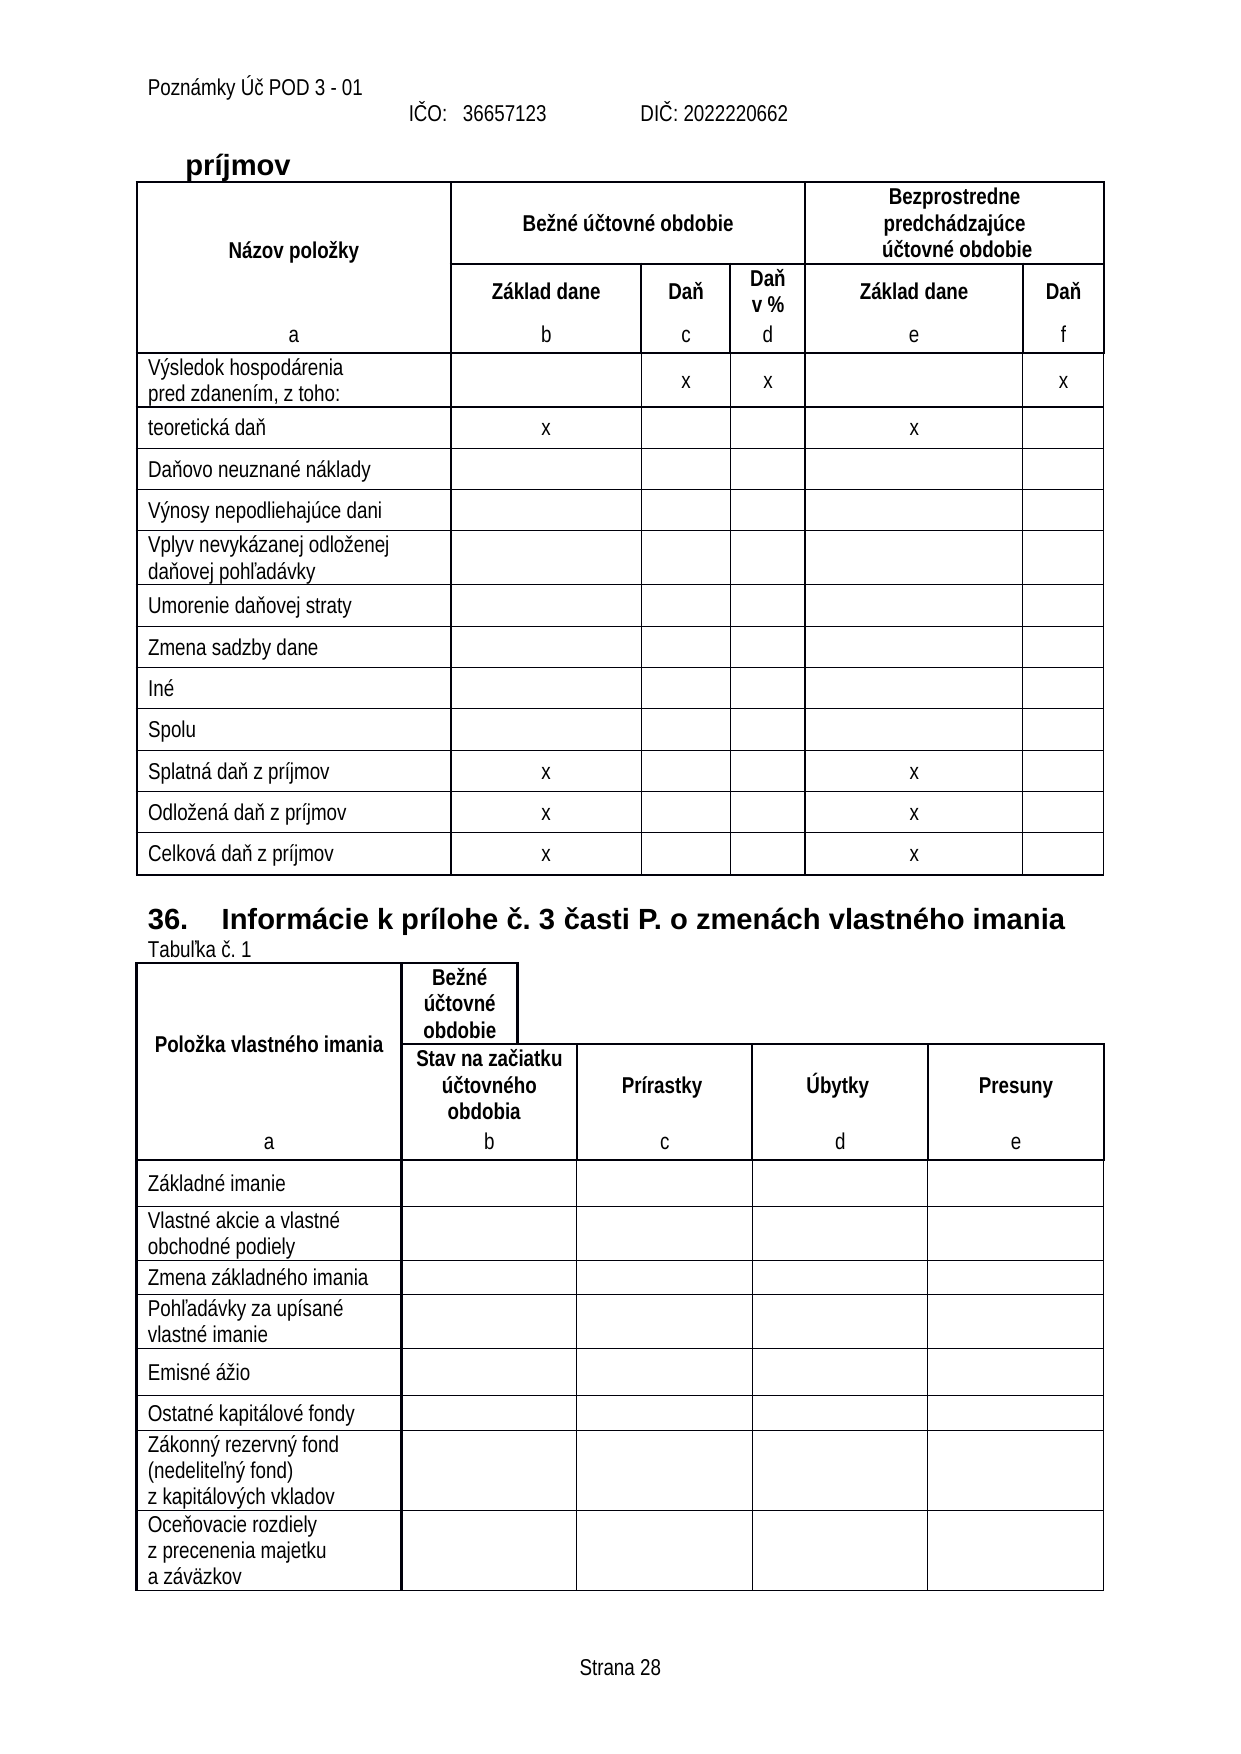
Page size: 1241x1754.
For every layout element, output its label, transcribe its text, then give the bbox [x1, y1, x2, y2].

table_cell [731, 627, 804, 667]
table_cell x [806, 833, 1022, 874]
table_cell [403, 1396, 576, 1429]
table_cell [642, 833, 730, 874]
table_cell x [452, 408, 641, 448]
table_cell [928, 1396, 1103, 1429]
table_cell Daň [1024, 265, 1103, 317]
table_cell Oceňovacie rozdiely z precenenia majetku a záväzkov [138, 1511, 400, 1590]
table_cell [403, 1161, 576, 1206]
table_cell [928, 1511, 1103, 1590]
table_cell Daň v % [731, 265, 804, 317]
table_cell [403, 1349, 576, 1395]
table_cell [1023, 751, 1103, 791]
table_cell Prírastky [578, 1045, 751, 1124]
table_cell a [138, 317, 450, 352]
table_cell [753, 1261, 927, 1294]
table_cell [642, 585, 730, 626]
table_cell [577, 1349, 752, 1395]
table_cell x [452, 833, 641, 874]
table_cell x [806, 408, 1022, 448]
table_cell [403, 1261, 576, 1294]
table_cell [731, 531, 804, 584]
table_cell [403, 1295, 576, 1348]
text Tabuľka č. 1 [148, 936, 1092, 962]
table_cell [642, 531, 730, 584]
table_cell [642, 449, 730, 489]
table_cell [806, 709, 1022, 749]
table_cell Daň [642, 265, 729, 317]
table_cell [577, 1295, 752, 1348]
table_cell b [403, 1124, 576, 1159]
table_cell [452, 627, 641, 667]
table_cell [642, 792, 730, 832]
table_cell [731, 709, 804, 749]
table_cell Celková daň z príjmov [138, 833, 450, 874]
table_cell [1023, 531, 1103, 584]
table_cell [452, 709, 641, 749]
table_cell [1023, 709, 1103, 749]
table_cell [753, 1207, 927, 1260]
table_cell Emisné ážio [138, 1349, 400, 1395]
table_cell [806, 585, 1022, 626]
table_cell Pohľadávky za upísané vlastné imanie [138, 1295, 400, 1348]
table_cell e [929, 1124, 1103, 1159]
table_cell [577, 1261, 752, 1294]
table_cell d [731, 317, 804, 352]
table_cell [753, 1431, 927, 1509]
table_cell [928, 1207, 1103, 1260]
table_cell [731, 792, 804, 832]
table_cell [642, 751, 730, 791]
table_cell [928, 1349, 1103, 1395]
table_cell [1023, 490, 1103, 530]
table_cell [1023, 585, 1103, 626]
table_cell x [1023, 354, 1103, 406]
table_cell [928, 1431, 1103, 1509]
table_cell Výnosy nepodliehajúce dani [138, 490, 450, 530]
table_cell teoretická daň [138, 408, 450, 448]
table_cell Odložená daň z príjmov [138, 792, 450, 832]
table_cell Úbytky [753, 1045, 927, 1124]
table_header [519, 962, 1104, 1043]
table_cell Ostatné kapitálové fondy [138, 1396, 400, 1429]
table_cell [577, 1396, 752, 1429]
table_cell [577, 1207, 752, 1260]
table_cell d [753, 1124, 927, 1159]
table_cell [806, 490, 1022, 530]
table_cell [403, 1511, 576, 1590]
table_cell [452, 668, 641, 708]
table_cell [452, 585, 641, 626]
table_cell Umorenie daňovej straty [138, 585, 450, 626]
table_cell Vlastné akcie a vlastné obchodné podiely [138, 1207, 400, 1260]
table_cell Iné [138, 668, 450, 708]
table_cell [753, 1396, 927, 1429]
table_cell c [578, 1124, 751, 1159]
table_cell [577, 1511, 752, 1590]
table_cell Zákonný rezervný fond (nedeliteľný fond) z kapitálových vkladov [138, 1431, 400, 1509]
table_cell [806, 449, 1022, 489]
table_cell Daňovo neuznané náklady [138, 449, 450, 489]
table_cell [731, 751, 804, 791]
table_cell x [806, 792, 1022, 832]
table_cell x [452, 751, 641, 791]
table_cell a [138, 1124, 400, 1159]
table_cell Výsledok hospodárenia pred zdanením, z toho: [138, 354, 450, 406]
table_cell e [806, 317, 1022, 352]
table_header Bežné účtovné obdobie [452, 183, 804, 262]
table_cell [642, 709, 730, 749]
table_cell [731, 668, 804, 708]
table_cell x [731, 354, 804, 406]
table_cell Vplyv nevykázanej odloženej daňovej pohľadávky [138, 531, 450, 584]
table_cell Základ dane [452, 265, 640, 317]
table_cell [452, 354, 641, 406]
title príjmov [148, 148, 1092, 181]
table_cell [753, 1161, 927, 1206]
table_cell Základné imanie [138, 1161, 400, 1206]
table_cell Stav na začiatku účtovného obdobia [403, 1045, 576, 1124]
table_header Bezprostredne predchádzajúce účtovné obdobie [806, 183, 1103, 262]
table_cell [731, 449, 804, 489]
table_cell [403, 1431, 576, 1509]
table_cell Zmena základného imania [138, 1261, 400, 1294]
table_cell Splatná daň z príjmov [138, 751, 450, 791]
table_cell [642, 627, 730, 667]
table_cell [806, 531, 1022, 584]
table_cell [806, 354, 1022, 406]
table_header Položka vlastného imania [138, 964, 400, 1124]
table_cell Zmena sadzby dane [138, 627, 450, 667]
table_header Bežné účtovné obdobie [403, 964, 516, 1043]
table_cell x [642, 354, 730, 406]
table_cell [403, 1207, 576, 1260]
table_cell [1023, 449, 1103, 489]
table_cell [1023, 627, 1103, 667]
table_cell [928, 1161, 1103, 1206]
table_cell [452, 449, 641, 489]
table_cell [753, 1349, 927, 1395]
table_cell [1023, 792, 1103, 832]
table_cell [928, 1261, 1103, 1294]
table_cell [452, 490, 641, 530]
table_cell [753, 1511, 927, 1590]
table_cell c [642, 317, 729, 352]
table_cell [806, 668, 1022, 708]
table_cell b [452, 317, 640, 352]
table_cell f [1024, 317, 1103, 352]
table_header Názov položky [138, 183, 450, 317]
table_cell x [452, 792, 641, 832]
table_cell [928, 1295, 1103, 1348]
table_cell [1023, 668, 1103, 708]
table_cell Presuny [929, 1045, 1103, 1124]
table_cell [642, 408, 730, 448]
table_cell [1023, 833, 1103, 874]
table_cell [731, 585, 804, 626]
table_cell [806, 627, 1022, 667]
table_cell [577, 1161, 752, 1206]
table_cell [452, 531, 641, 584]
table_cell Základ dane [806, 265, 1022, 317]
table_cell [753, 1295, 927, 1348]
table_cell [642, 490, 730, 530]
table_cell [577, 1431, 752, 1509]
table_cell Spolu [138, 709, 450, 749]
title Informácie k prílohe č. 3 časti P. o zmenách vlastného imania [148, 902, 1092, 936]
table_cell [731, 490, 804, 530]
table_cell [731, 408, 804, 448]
table_cell [642, 668, 730, 708]
table_cell [731, 833, 804, 874]
table_cell [1023, 408, 1103, 448]
table_cell x [806, 751, 1022, 791]
